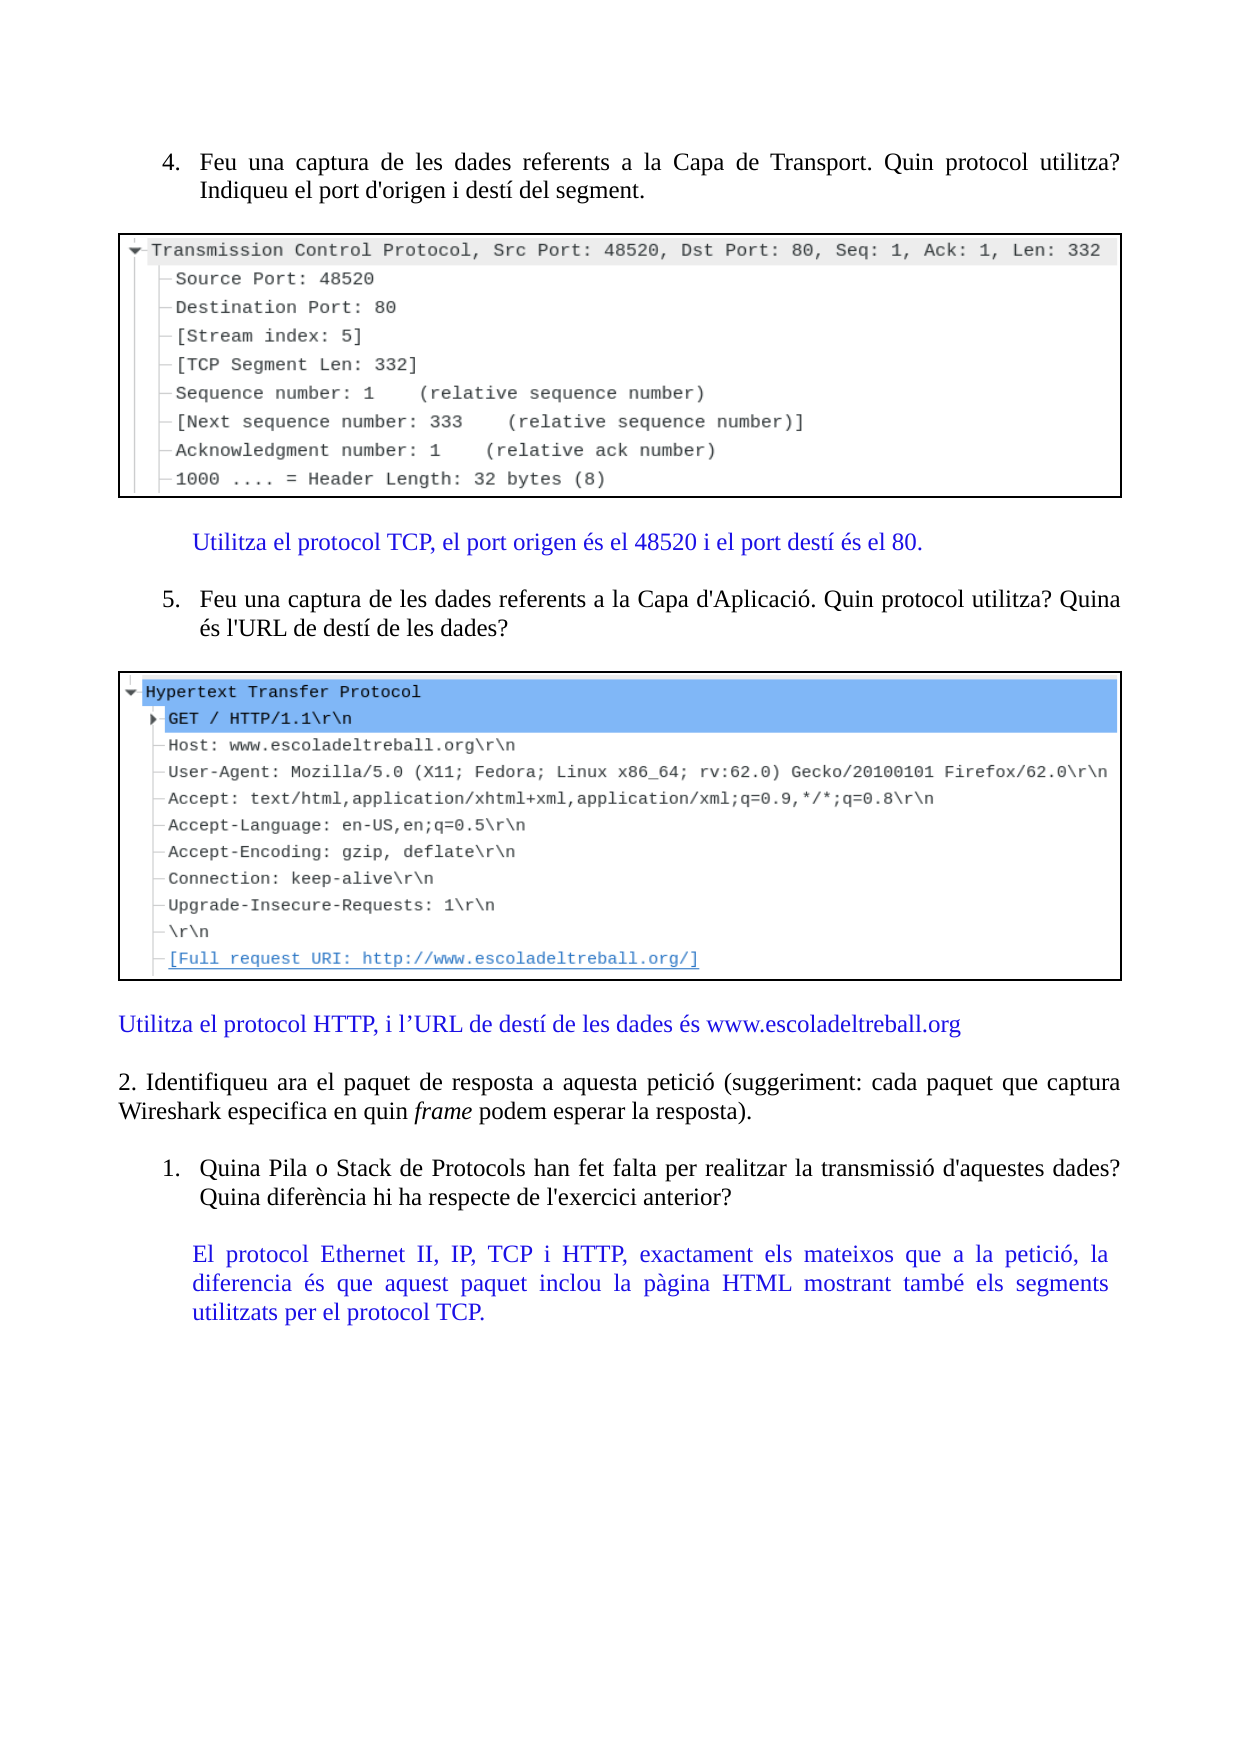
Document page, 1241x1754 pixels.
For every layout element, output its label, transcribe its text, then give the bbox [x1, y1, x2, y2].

text Utilitza el protocol TCP, el port origen és el 48520 i el port destí és el 80. [118, 527, 1122, 556]
picture [123, 675, 1118, 976]
text Utilitza el protocol HTTP, i l’URL de destí de les dades és www.escoladeltreball.org [118, 1009, 1122, 1038]
list Feu una captura de les dades referents a la Capa de Transport. Quin protocol utilitza? Indiqueu el port d'origen i destí del segment. [162, 147, 1122, 204]
picture [123, 238, 1118, 493]
text 2. Identifiqueu ara el paquet de resposta a aquesta petició (suggeriment: cada paquet que captura Wireshark especifica en quin frame podem esperar la resposta). [118, 1067, 1122, 1124]
text El protocol Ethernet II, IP, TCP i HTTP, exactament els mateixos que a la petició, la diferencia és que aquest paquet inclou la pàgina HTML mostrant també els segments utilitzats per el protocol TCP. [118, 1239, 1122, 1326]
list Quina Pila o Stack de Protocols han fet falta per realitzar la transmissió d'aquestes dades? Quina diferència hi ha respecte de l'exercici anterior? [162, 1153, 1122, 1211]
list Feu una captura de les dades referents a la Capa d'Aplicació. Quin protocol utilitza? Quina és l'URL de destí de les dades? [162, 584, 1122, 642]
